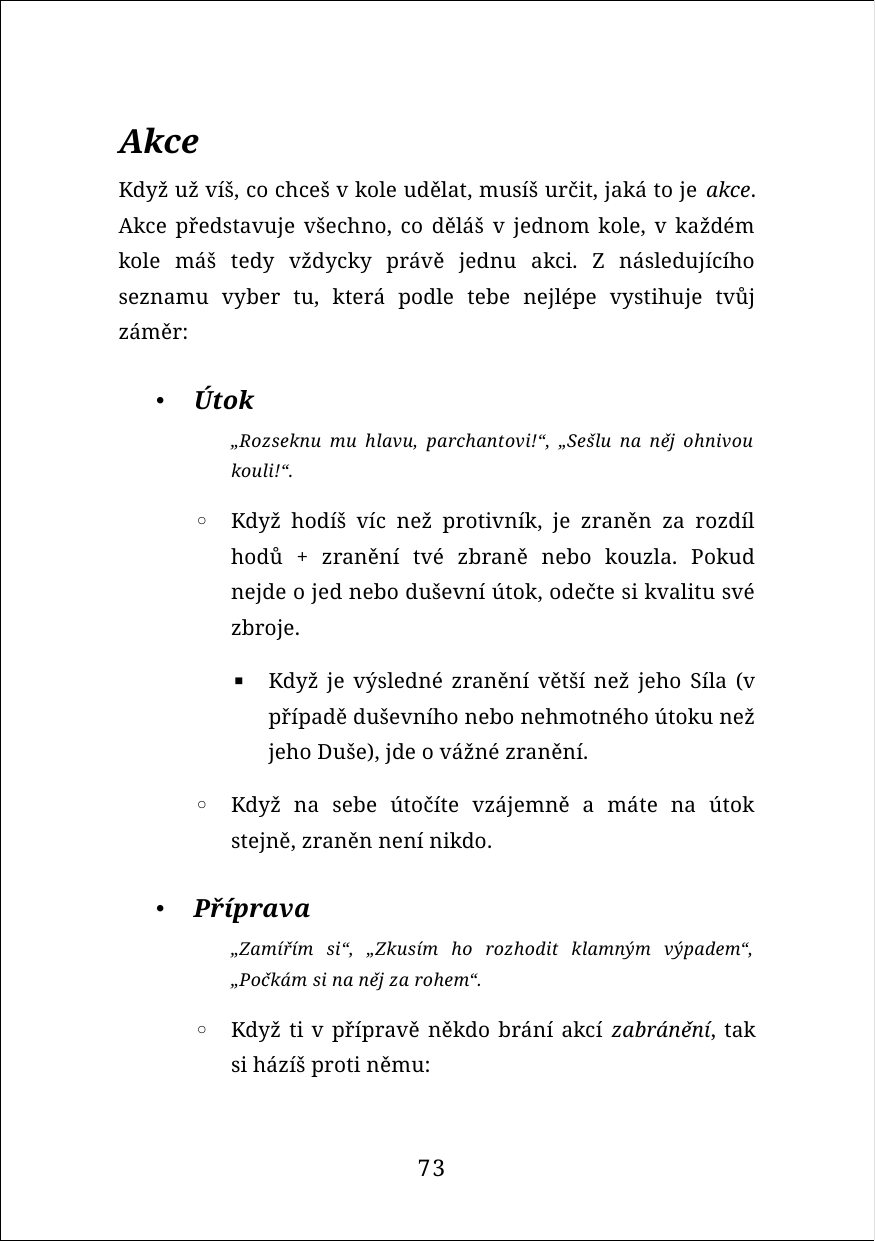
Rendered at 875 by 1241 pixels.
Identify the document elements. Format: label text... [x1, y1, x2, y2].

list „Rozseknu mu hlavu, parchantovi!“, „Sešlu na něj ohnivou kouli!“. [193, 428, 756, 483]
subtitle Akce [118, 118, 756, 164]
list Když na sebe útočíte vzájemně a máte na útok stejně, zraněn není nikdo. [193, 791, 756, 854]
list Když je výsledné zranění větší než jeho Síla (v případě duševního nebo nehmotného útoku než jeho Duše), jde o vážné zranění. [231, 666, 756, 766]
list Když hodíš víc než protivník, je zraněn za rozdíl hodů + zranění tvé zbraně nebo kouzla. Pokud nejde o jed nebo duševní útok, odečte si kvalitu své zbroje. [193, 506, 756, 641]
list Když ti v přípravě někdo brání akcí zabránění, tak si házíš proti němu: [193, 1015, 756, 1079]
subtitle Útok [156, 382, 756, 417]
text Když už víš, co chceš v kole udělat, musíš určit, jaká to je akce. Akce představuje všechno, co děláš v jednom kole, v každém kole máš tedy vždycky právě jednu akci. Z následujícího seznamu vyber tu, která podle tebe nejlépe vystihuje tvůj záměr: [118, 175, 756, 346]
subtitle Příprava [156, 891, 756, 925]
list „Zamířím si“, „Zkusím ho rozhodit klamným výpadem“, „Počkám si na něj za rohem“. [193, 937, 756, 991]
